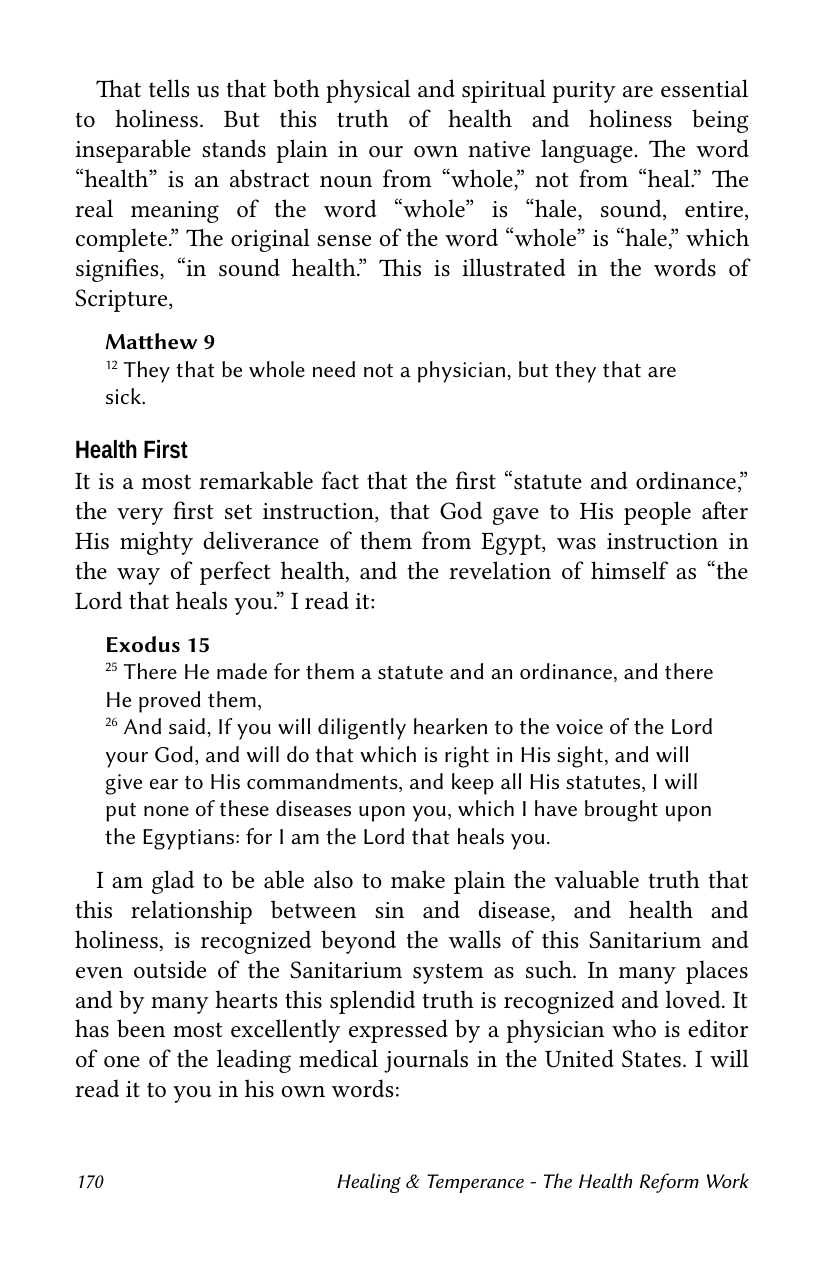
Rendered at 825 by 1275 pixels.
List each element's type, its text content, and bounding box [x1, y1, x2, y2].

subtitle Health First [75, 436, 750, 464]
text 26 And said, If you will diligently hearken to the voice of the Lord your God, and will do that which is right in His sight, and will give ear to His commandments, and keep all His statutes, I will put none of these diseases upon you, which I have brought upon the Egyptians: for I am the Lord that heals you. [105, 714, 720, 850]
text 12 They that be whole need not a physician, but they that are sick. [105, 357, 720, 410]
text It is a most remarkable fact that the first “statute and ordinance,” the very first set instruction, that God gave to His people after His mighty deliverance of them from Egypt, was instruction in the way of perfect health, and the revelation of himself as “the Lord that heals you.” I read it: [75, 467, 750, 615]
text I am glad to be able also to make plain the valuable truth that this relationship between sin and disease, and health and holiness, is recognized beyond the walls of this Sanitarium and even outside of the Sanitarium system as such. In many places and by many hearts this splendid truth is recognized and loved. It has been most excellently expressed by a physician who is editor of one of the leading medical journals in the United States. I will read it to you in his own words: [75, 866, 750, 1104]
text Exodus 15 [105, 632, 750, 658]
text That tells us that both physical and spiritual purity are essential to holiness. But this truth of health and holiness being inseparable stands plain in our own native language. The word “health” is an abstract noun from “whole,” not from “heal.” The real meaning of the word “whole” is “hale, sound, entire, complete.” The original sense of the word “whole” is “hale,” which signifies, “in sound health.” This is illustrated in the words of Scripture, [75, 75, 750, 313]
text 25 There He made for them a statute and an ordinance, and there He proved them, [105, 659, 720, 713]
text Matthew 9 [105, 329, 750, 355]
